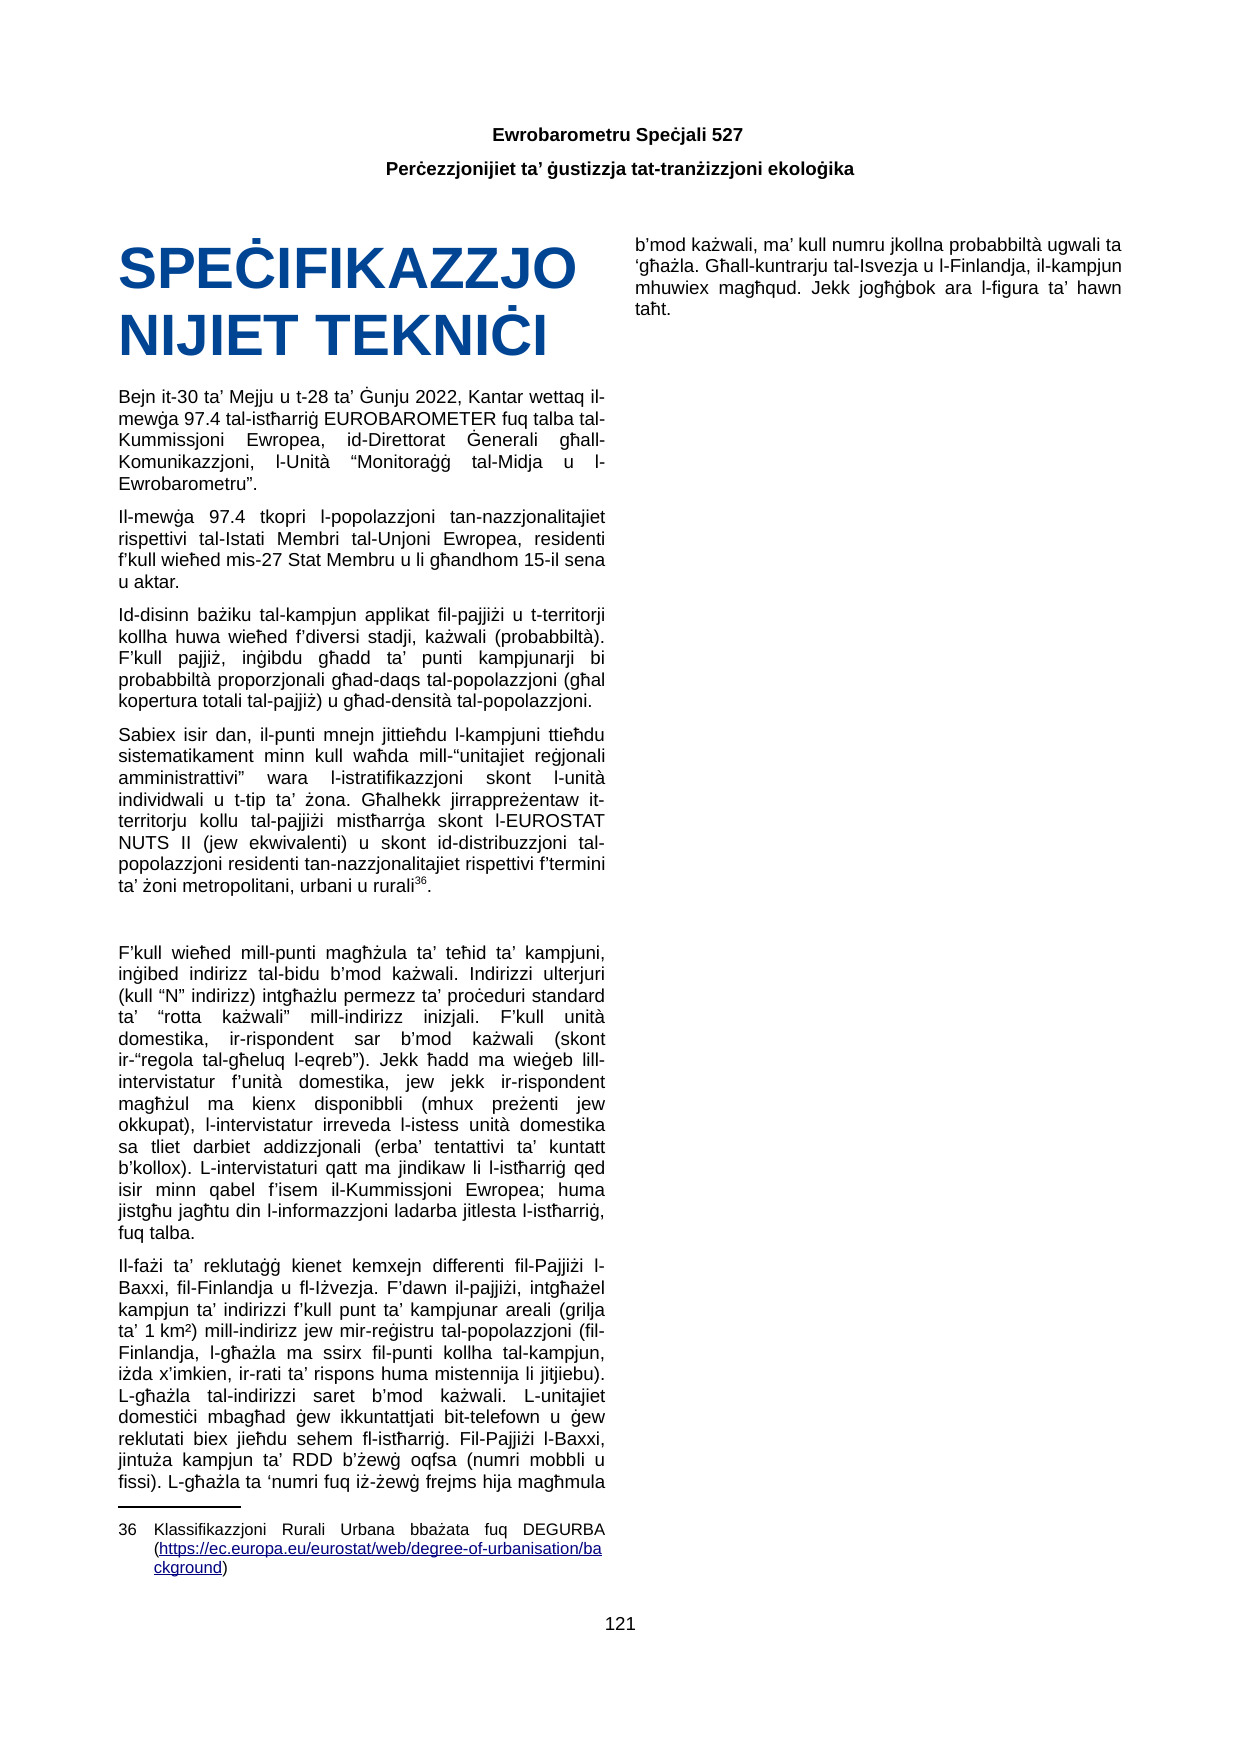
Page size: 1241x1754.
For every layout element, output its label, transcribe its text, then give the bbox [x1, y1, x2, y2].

text Bejn it-30 ta’ Mejju u t-28 ta’ Ġunju 2022, Kantar wettaq il-mewġa 97.4 tal-istħarriġ EUROBAROMETER fuq talba tal-Kummissjoni Ewropea, id-Direttorat Ġenerali għall-Komunikazzjoni, l-Unità “Monitoraġġ tal-Midja u l-Ewrobarometru”. [118, 386, 605, 494]
subtitle SPEĊIFIKAZZJONIJIET TEKNIĊI [118, 233, 605, 368]
text F’kull wieħed mill-punti magħżula ta’ teħid ta’ kampjuni, inġibed indirizz tal-bidu b’mod każwali. Indirizzi ulterjuri (kull “N” indirizz) intgħażlu permezz ta’ proċeduri standard ta’ “rotta każwali” mill-indirizz inizjali. F’kull unità domestika, ir-rispondent sar b’mod każwali (skont ir-“regola tal-għeluq l-eqreb”). Jekk ħadd ma wieġeb lill-intervistatur f’unità domestika, jew jekk ir-rispondent magħżul ma kienx disponibbli (mhux preżenti jew okkupat), l-intervistatur irreveda l-istess unità domestika sa tliet darbiet addizzjonali (erba’ tentattivi ta’ kuntatt b’kollox). L-intervistaturi qatt ma jindikaw li l-istħarriġ qed isir minn qabel f’isem il-Kummissjoni Ewropea; huma jistgħu jagħtu din l-informazzjoni ladarba jitlesta l-istħarriġ, fuq talba. [118, 941, 605, 1243]
text Klassifikazzjoni Rurali Urbana bbażata fuq DEGURBA (https://ec.europa.eu/eurostat/web/degree-of-urbanisation/background) [118, 1519, 605, 1577]
text Id-disinn bażiku tal-kampjun applikat fil-pajjiżi u t-territorji kollha huwa wieħed f’diversi stadji, każwali (probabbiltà). F’kull pajjiż, inġibdu għadd ta’ punti kampjunarji bi probabbiltà proporzjonali għad-daqs tal-popolazzjoni (għal kopertura totali tal-pajjiż) u għad-densità tal-popolazzjoni. [118, 604, 605, 712]
text b’mod każwali, ma’ kull numru jkollna probabbiltà ugwali ta ‘għażla. Għall-kuntrarju tal-Isvezja u l-Finlandja, il-kampjun mhuwiex magħqud. Jekk jogħġbok ara l-figura ta’ hawn taħt. [635, 233, 1122, 320]
text Il-mewġa 97.4 tkopri l-popolazzjoni tan-nazzjonalitajiet rispettivi tal-Istati Membri tal-Unjoni Ewropea, residenti f’kull wieħed mis-27 Stat Membru u li għandhom 15-il sena u aktar. [118, 506, 605, 592]
text Sabiex isir dan, il-punti mnejn jittieħdu l-kampjuni ttieħdu sistematikament minn kull waħda mill-“unitajiet reġjonali amministrattivi” wara l-istratifikazzjoni skont l-unità individwali u t-tip ta’ żona. Għalhekk jirrappreżentaw it-territorju kollu tal-pajjiżi mistħarrġa skont l-EUROSTAT NUTS II (jew ekwivalenti) u skont id-distribuzzjoni tal-popolazzjoni residenti tan-nazzjonalitajiet rispettivi f’termini ta’ żoni metropolitani, urbani u rurali. [118, 724, 605, 896]
text Il-fażi ta’ reklutaġġ kienet kemxejn differenti fil-Pajjiżi l-Baxxi, fil-Finlandja u fl-Iżvezja. F’dawn il-pajjiżi, intgħażel kampjun ta’ indirizzi f’kull punt ta’ kampjunar areali (grilja ta’ 1 km²) mill-indirizz jew mir-reġistru tal-popolazzjoni (fil-Finlandja, l-għażla ma ssirx fil-punti kollha tal-kampjun, iżda x’imkien, ir-rati ta’ rispons huma mistennija li jitjiebu). L-għażla tal-indirizzi saret b’mod każwali. L-unitajiet domestiċi mbagħad ġew ikkuntattjati bit-telefown u ġew reklutati biex jieħdu sehem fl-istħarriġ. Fil-Pajjiżi l-Baxxi, jintuża kampjun ta’ RDD b’żewġ oqfsa (numri mobbli u fissi). L-għażla ta ‘numri fuq iż-żewġ frejms hija magħmula [118, 1255, 605, 1492]
